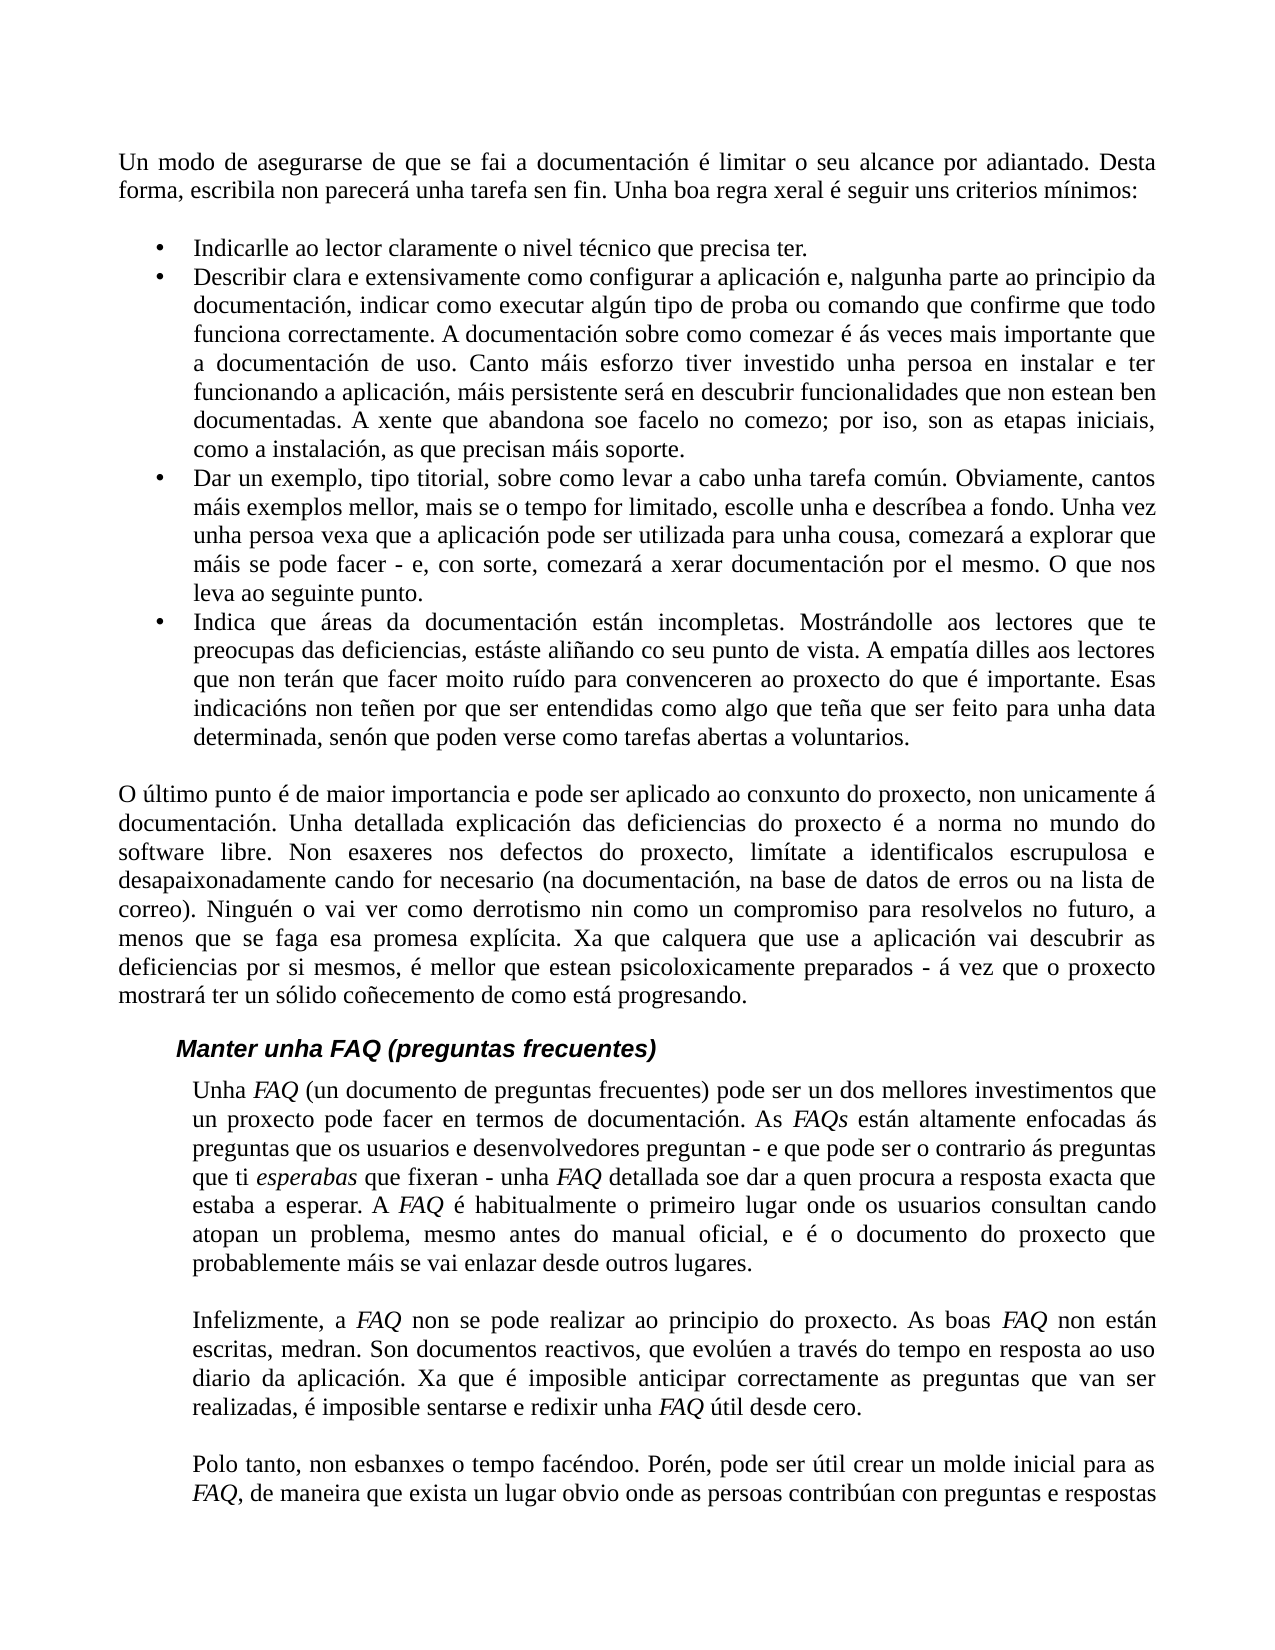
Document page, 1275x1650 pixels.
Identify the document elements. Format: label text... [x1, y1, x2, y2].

text O último punto é de maior importancia e pode ser aplicado ao conxunto do proxecto, non unicamente á documentación. Unha detallada explicación das deficiencias do proxecto é a norma no mundo do software libre. Non esaxeres nos defectos do proxecto, limítate a identificalos escrupulosa e desapaixonadamente cando for necesario (na documentación, na base de datos de erros ou na lista de correo). Ninguén o vai ver como derrotismo nin como un compromiso para resolvelos no futuro, a menos que se faga esa promesa explícita. Xa que calquera que use a aplicación vai descubrir as deficiencias por si mesmos, é mellor que estean psicoloxicamente preparados - á vez que o proxecto mostrará ter un sólido coñecemento de como está progresando. [118, 779, 1157, 1009]
text Un modo de asegurarse de que se fai a documentación é limitar o seu alcance por adiantado. Desta forma, escribila non parecerá unha tarefa sen fin. Unha boa regra xeral é seguir uns criterios mínimos: [118, 147, 1157, 204]
list Dar un exemplo, tipo titorial, sobre como levar a cabo unha tarefa común. Obviamente, cantos máis exemplos mellor, mais se o tempo for limitado, escolle unha e descríbea a fondo. Unha vez unha persoa vexa que a aplicación pode ser utilizada para unha cousa, comezará a explorar que máis se pode facer - e, con sorte, comezará a xerar documentación por el mesmo. O que nos leva ao seguinte punto. [156, 463, 1157, 607]
list Indicarlle ao lector claramente o nivel técnico que precisa ter. [156, 233, 1157, 262]
text Infelizmente, a FAQ non se pode realizar ao principio do proxecto. As boas FAQ non están escritas, medran. Son documentos reactivos, que evolúen a través do tempo en resposta ao uso diario da aplicación. Xa que é imposible anticipar correctamente as preguntas que van ser realizadas, é imposible sentarse e redixir unha FAQ útil desde cero. [192, 1305, 1157, 1420]
subtitle Manter unha FAQ (preguntas frecuentes) [176, 1034, 1157, 1063]
text Unha FAQ (un documento de preguntas frecuentes) pode ser un dos mellores investimentos que un proxecto pode facer en termos de documentación. As FAQs están altamente enfocadas ás preguntas que os usuarios e desenvolvedores preguntan - e que pode ser o contrario ás preguntas que ti esperabas que fixeran - unha FAQ detallada soe dar a quen procura a resposta exacta que estaba a esperar. A FAQ é habitualmente o primeiro lugar onde os usuarios consultan cando atopan un problema, mesmo antes do manual oficial, e é o documento do proxecto que probablemente máis se vai enlazar desde outros lugares. [192, 1075, 1157, 1277]
text Polo tanto, non esbanxes o tempo facéndoo. Porén, pode ser útil crear un molde inicial para as FAQ, de maneira que exista un lugar obvio onde as persoas contribúan con preguntas e respostas [192, 1449, 1157, 1507]
list Describir clara e extensivamente como configurar a aplicación e, nalgunha parte ao principio da documentación, indicar como executar algún tipo de proba ou comando que confirme que todo funciona correctamente. A documentación sobre como comezar é ás veces mais importante que a documentación de uso. Canto máis esforzo tiver investido unha persoa en instalar e ter funcionando a aplicación, máis persistente será en descubrir funcionalidades que non estean ben documentadas. A xente que abandona soe facelo no comezo; por iso, son as etapas iniciais, como a instalación, as que precisan máis soporte. [156, 262, 1157, 463]
list Indica que áreas da documentación están incompletas. Mostrándolle aos lectores que te preocupas das deficiencias, estáste aliñando co seu punto de vista. A empatía dilles aos lectores que non terán que facer moito ruído para convenceren ao proxecto do que é importante. Esas indicacións non teñen por que ser entendidas como algo que teña que ser feito para unha data determinada, senón que poden verse como tarefas abertas a voluntarios. [156, 607, 1157, 751]
